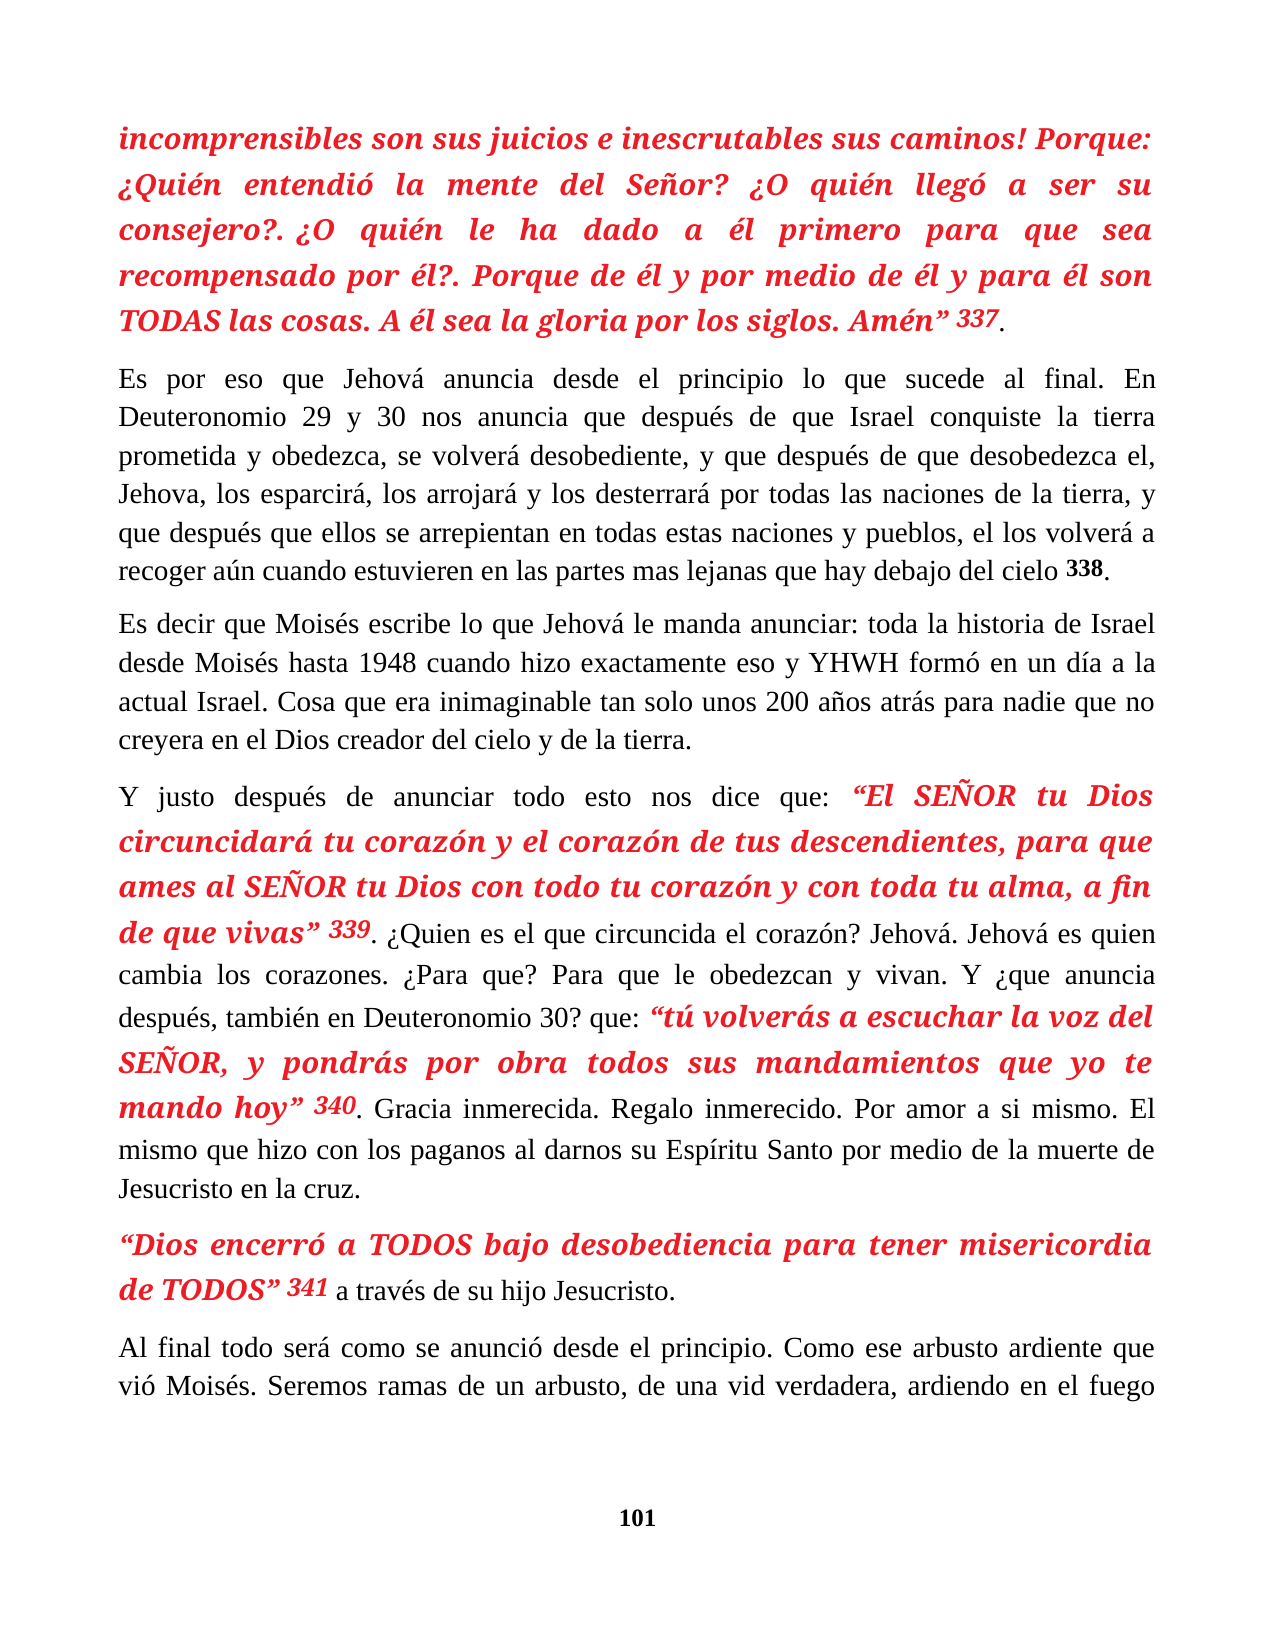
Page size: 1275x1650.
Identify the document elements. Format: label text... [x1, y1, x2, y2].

text “Dios encerró a TODOS bajo desobediencia para tener misericordia de TODOS” a través de su hijo Jesucristo. [118, 1224, 1157, 1309]
text Al final todo será como se anunció desde el principio. Como ese arbusto ardiente que vió Moisés. Seremos ramas de un arbusto, de una vid verdadera, ardiendo en el fuego [118, 1330, 1157, 1402]
text Es por eso que Jehová anuncia desde el principio lo que sucede al final. En Deuteronomio 29 y 30 nos anuncia que después de que Israel conquiste la tierra prometida y obedezca, se volverá desobediente, y que después de que desobedezca el, Jehova, los esparcirá, los arrojará y los desterrará por todas las naciones de la tierra, y que después que ellos se arrepientan en todas estas naciones y pueblos, el los volverá a recoger aún cuando estuvieren en las partes mas lejanas que hay debajo del cielo . [118, 361, 1157, 587]
text Es decir que Moisés escribe lo que Jehová le manda anunciar: toda la historia de Israel desde Moisés hasta 1948 cuando hizo exactamente eso y YHWH formó en un día a la actual Israel. Cosa que era inimaginable tan solo unos 200 años atrás para nadie que no creyera en el Dios creador del cielo y de la tierra. [118, 607, 1157, 756]
text incomprensibles son sus juicios e inescrutables sus caminos! Porque: ¿Quién entendió la mente del Señor? ¿O quién llegó a ser su consejero?. ¿O quién le ha dado a él primero para que sea recompensado por él?. Porque de él y por medio de él y para él son TODAS las cosas. A él sea la gloria por los siglos. Amén” . [118, 118, 1157, 340]
text Y justo después de anunciar todo esto nos dice que: “El SEÑOR tu Dios circuncidará tu corazón y el corazón de tus descendientes, para que ames al SEÑOR tu Dios con todo tu corazón y con toda tu alma, a fin de que vivas” . ¿Quien es el que circuncida el corazón? Jehová. Jehová es quien cambia los corazones. ¿Para que? Para que le obedezcan y vivan. Y ¿que anuncia después, también en Deuteronomio 30? que: “tú volverás a escuchar la voz del SEÑOR, y pondrás por obra todos sus mandamientos que yo te mando hoy” . Gracia inmerecida. Regalo inmerecido. Por amor a si mismo. El mismo que hizo con los paganos al darnos su Espíritu Santo por medio de la muerte de Jesucristo en la cruz. [118, 775, 1157, 1204]
